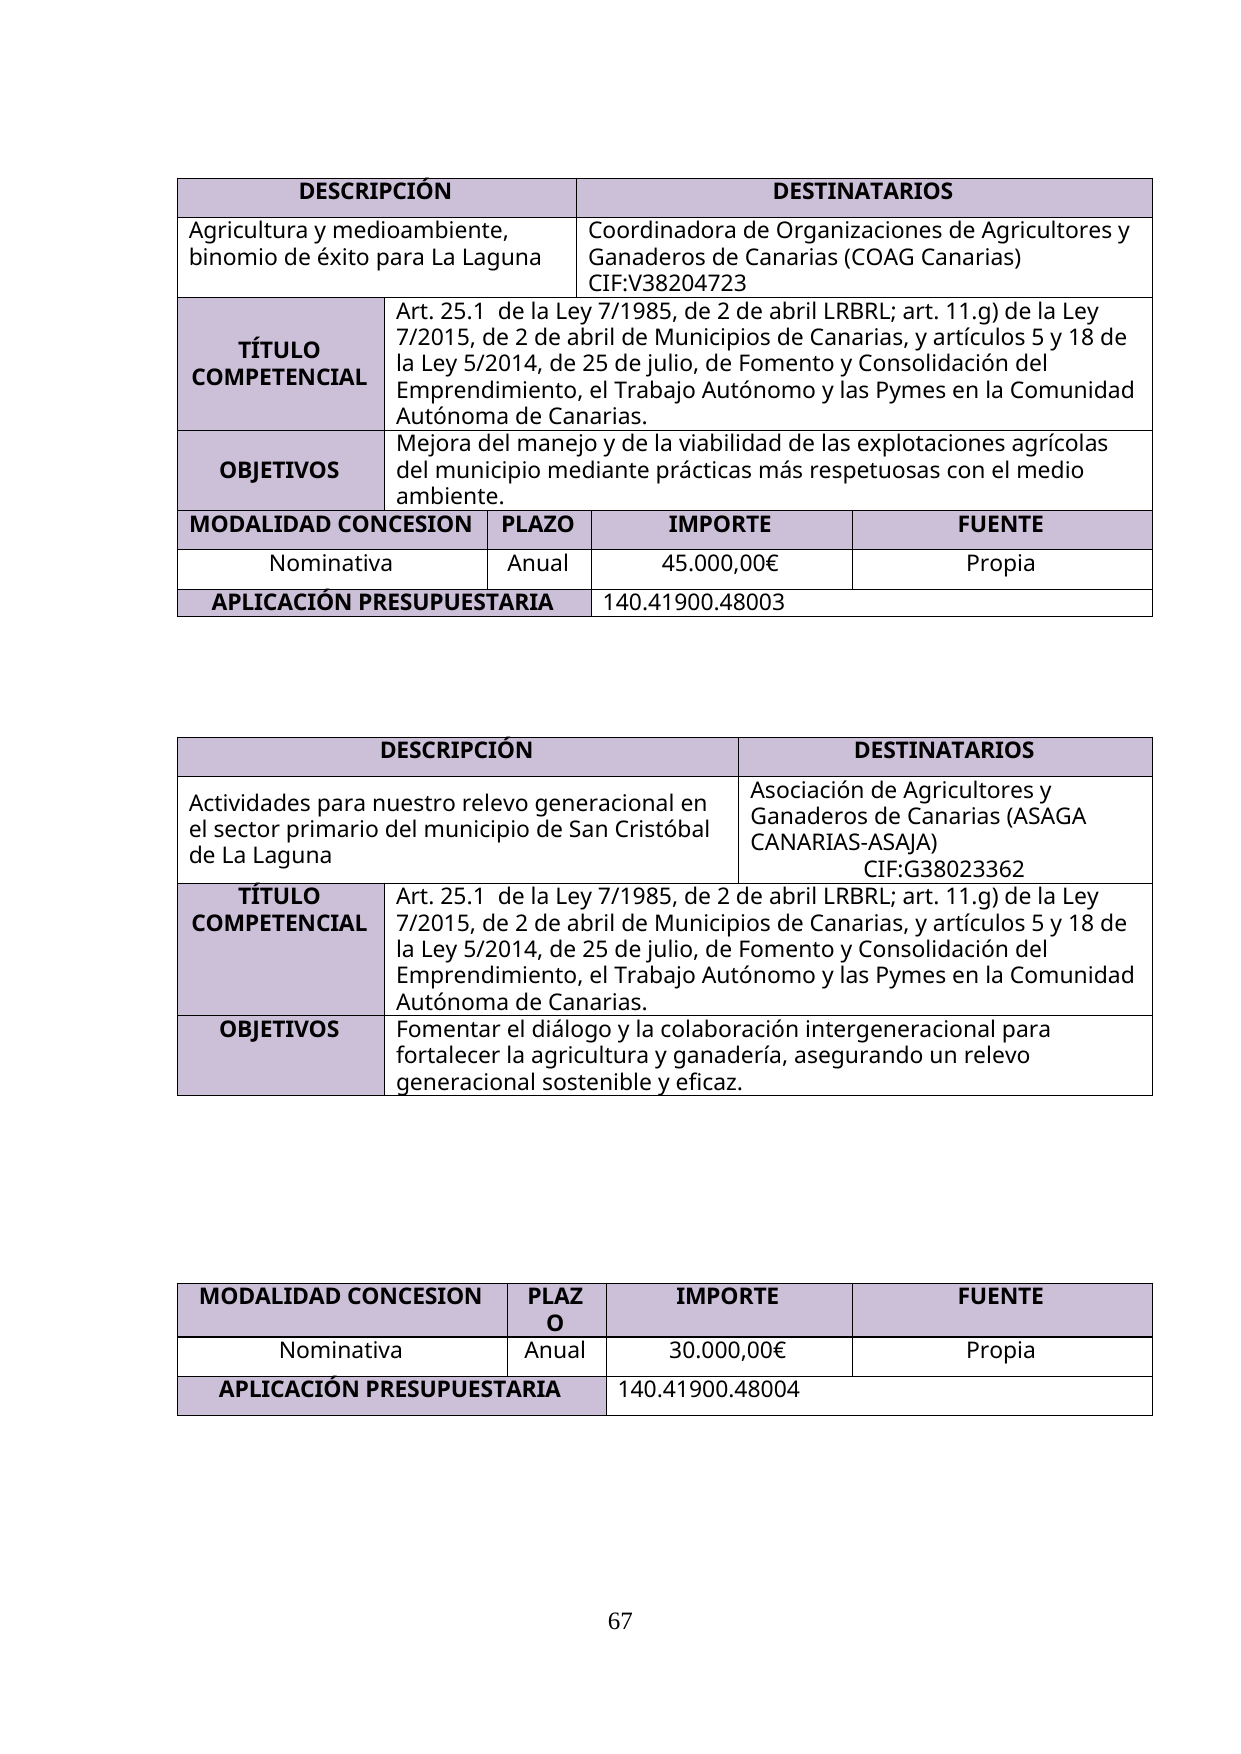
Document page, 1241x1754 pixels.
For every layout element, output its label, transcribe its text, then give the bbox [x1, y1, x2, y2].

table_cell TÍTULO COMPETENCIAL [178, 298, 384, 430]
table_header DESCRIPCIÓN [178, 738, 738, 776]
table_cell Propia [853, 1338, 1152, 1376]
table_cell Propia [853, 550, 1152, 589]
table_cell Coordinadora de Organizaciones de Agricultores y Ganaderos de Canarias (COAG Canarias) CIF:V38204723 [577, 218, 1152, 297]
table_cell OBJETIVOS [178, 431, 384, 510]
table_cell 140.41900.48003 [592, 590, 1152, 616]
table_header DESTINATARIOS [577, 179, 1152, 217]
table_header MODALIDAD CONCESION [178, 1284, 507, 1336]
table_cell Anual [488, 550, 591, 589]
table_header FUENTE [853, 1284, 1152, 1336]
table_cell APLICACIÓN PRESUPUESTARIA [178, 590, 591, 616]
table_header DESCRIPCIÓN [178, 179, 576, 217]
table_cell Actividades para nuestro relevo generacional en el sector primario del municipio de San Cristóbal de La Laguna [178, 777, 738, 882]
table_cell MODALIDAD CONCESION [178, 511, 487, 549]
table_header PLAZO [508, 1284, 606, 1336]
table_cell Nominativa [178, 550, 487, 589]
table_cell Asociación de Agricultores y Ganaderos de Canarias (ASAGA CANARIAS-ASAJA) CIF:G38023362 [739, 777, 1152, 882]
table_cell Agricultura y medioambiente, binomio de éxito para La Laguna [178, 218, 576, 297]
table_cell 45.000,00€ [592, 550, 852, 589]
table_cell APLICACIÓN PRESUPUESTARIA [178, 1377, 606, 1415]
table_cell Art. 25.1 de la Ley 7/1985, de 2 de abril LRBRL; art. 11.g) de la Ley 7/2015, de 2 de abril de Municipios de Canarias, y artículos 5 y 18 de la Ley 5/2014, de 25 de julio, de Fomento y Consolidación del Emprendimiento, el Trabajo Autónomo y las Pymes en la Comunidad Autónoma de Canarias. [385, 884, 1152, 1015]
table_cell Art. 25.1 de la Ley 7/1985, de 2 de abril LRBRL; art. 11.g) de la Ley 7/2015, de 2 de abril de Municipios de Canarias, y artículos 5 y 18 de la Ley 5/2014, de 25 de julio, de Fomento y Consolidación del Emprendimiento, el Trabajo Autónomo y las Pymes en la Comunidad Autónoma de Canarias. [385, 298, 1152, 430]
table_cell 140.41900.48004 [607, 1377, 1152, 1415]
table_cell IMPORTE [592, 511, 852, 549]
table_cell Fomentar el diálogo y la colaboración intergeneracional para fortalecer la agricultura y ganadería, asegurando un relevo generacional sostenible y eficaz. [385, 1016, 1152, 1095]
table_cell FUENTE [853, 511, 1152, 549]
table_cell Anual [508, 1338, 606, 1376]
table_cell Mejora del manejo y de la viabilidad de las explotaciones agrícolas del municipio mediante prácticas más respetuosas con el medio ambiente. [385, 431, 1152, 510]
table_cell TÍTULO COMPETENCIAL [178, 884, 384, 1015]
table_cell OBJETIVOS [178, 1016, 384, 1095]
table_header DESTINATARIOS [739, 738, 1152, 776]
table_cell Nominativa [178, 1338, 507, 1376]
table_cell 30.000,00€ [607, 1338, 852, 1376]
table_header IMPORTE [607, 1284, 852, 1336]
table_cell PLAZO [488, 511, 591, 549]
